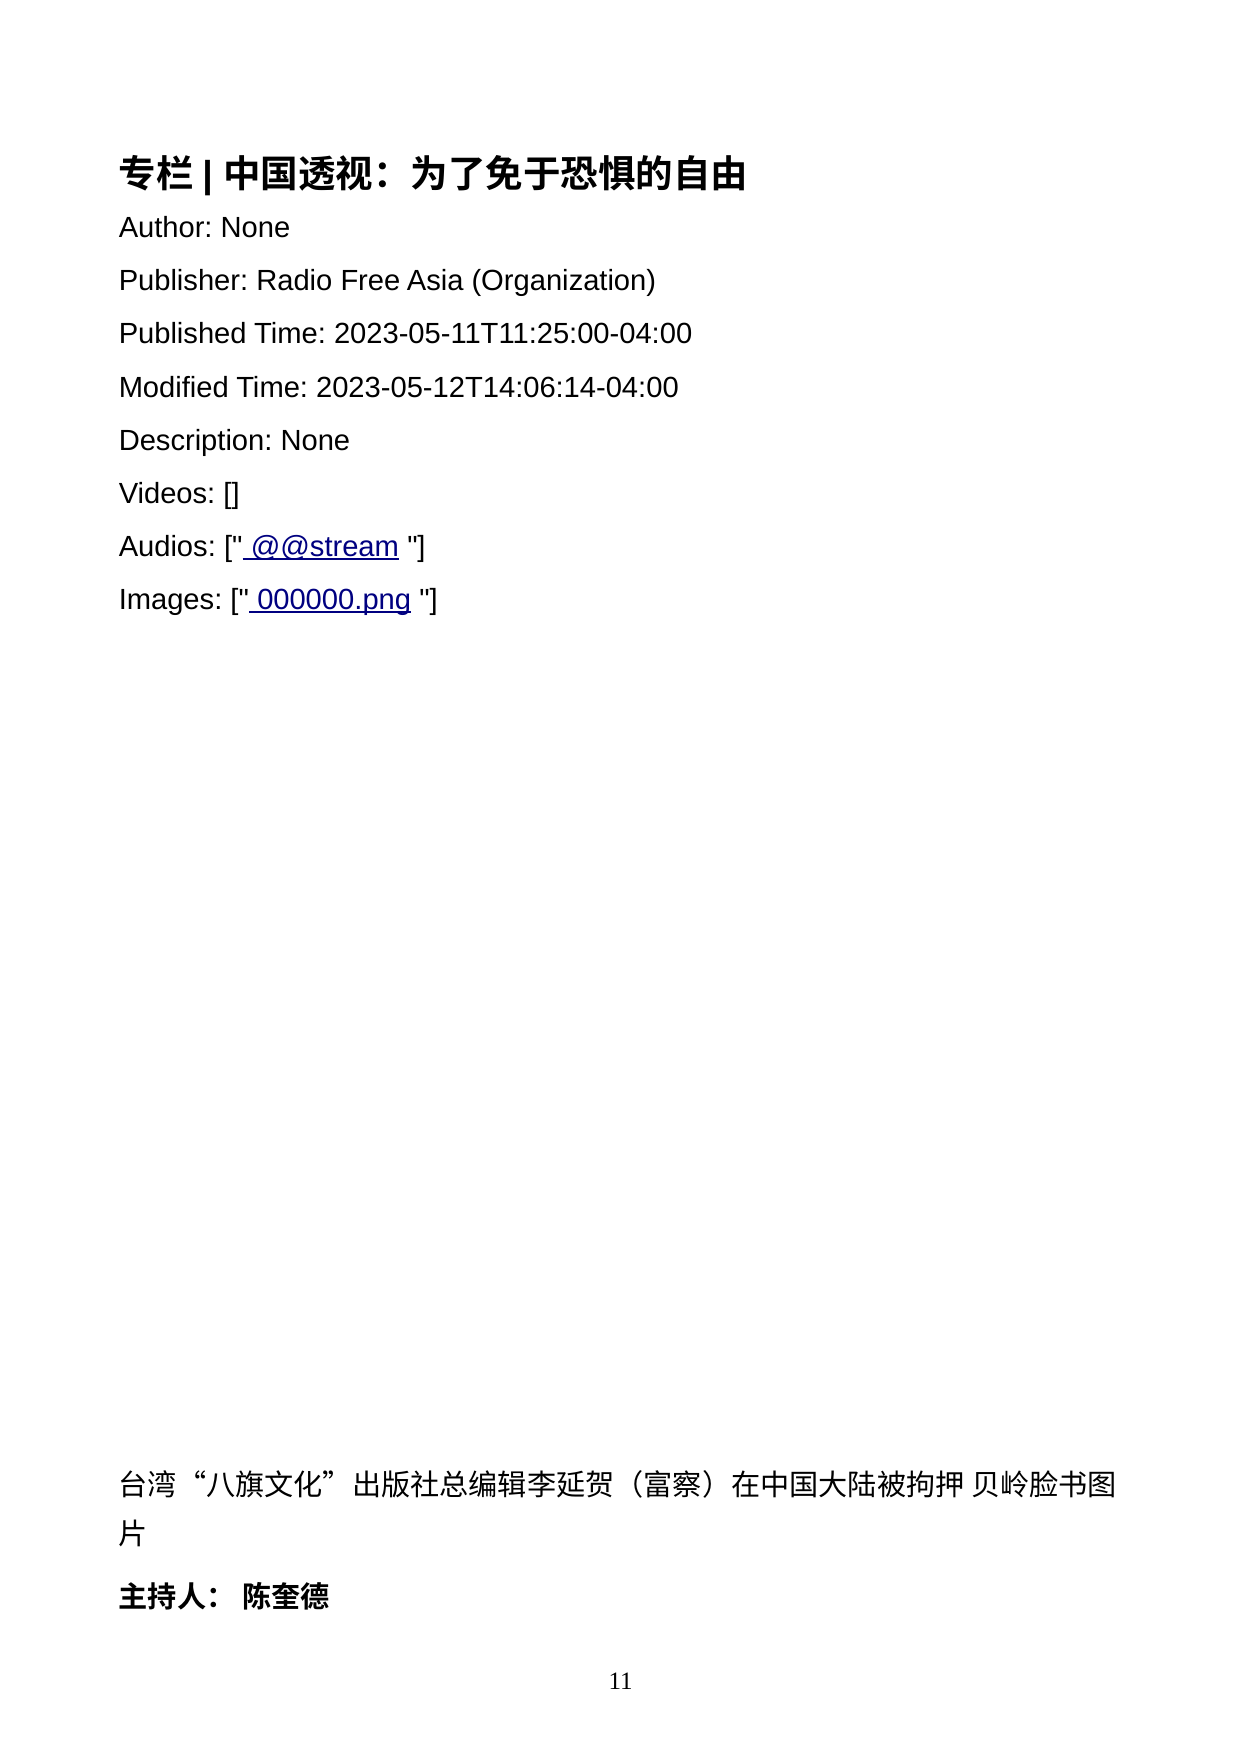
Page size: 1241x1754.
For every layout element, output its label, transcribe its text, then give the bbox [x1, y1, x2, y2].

text Description: None [118, 423, 1122, 456]
text Publisher: Radio Free Asia (Organization) [118, 263, 1122, 297]
text Audios: [" @@stream "] [118, 529, 1122, 563]
text Published Time: 2023-05-11T11:25:00-04:00 [118, 317, 1122, 350]
text 台湾“八旗文化”出版社总编辑李延贺（富察）在中国大陆被拘押 贝岭脸书图片 [118, 635, 1122, 1553]
text Author: None [118, 210, 1122, 244]
text 主持人： 陈奎德 [118, 1573, 1122, 1616]
text Videos: [] [118, 476, 1122, 509]
subtitle 专栏 | 中国透视：为了免于恐惧的自由 [118, 143, 1122, 198]
text Modified Time: 2023-05-12T14:06:14-04:00 [118, 370, 1122, 403]
text Images: [" 000000.png "] [118, 582, 1122, 616]
